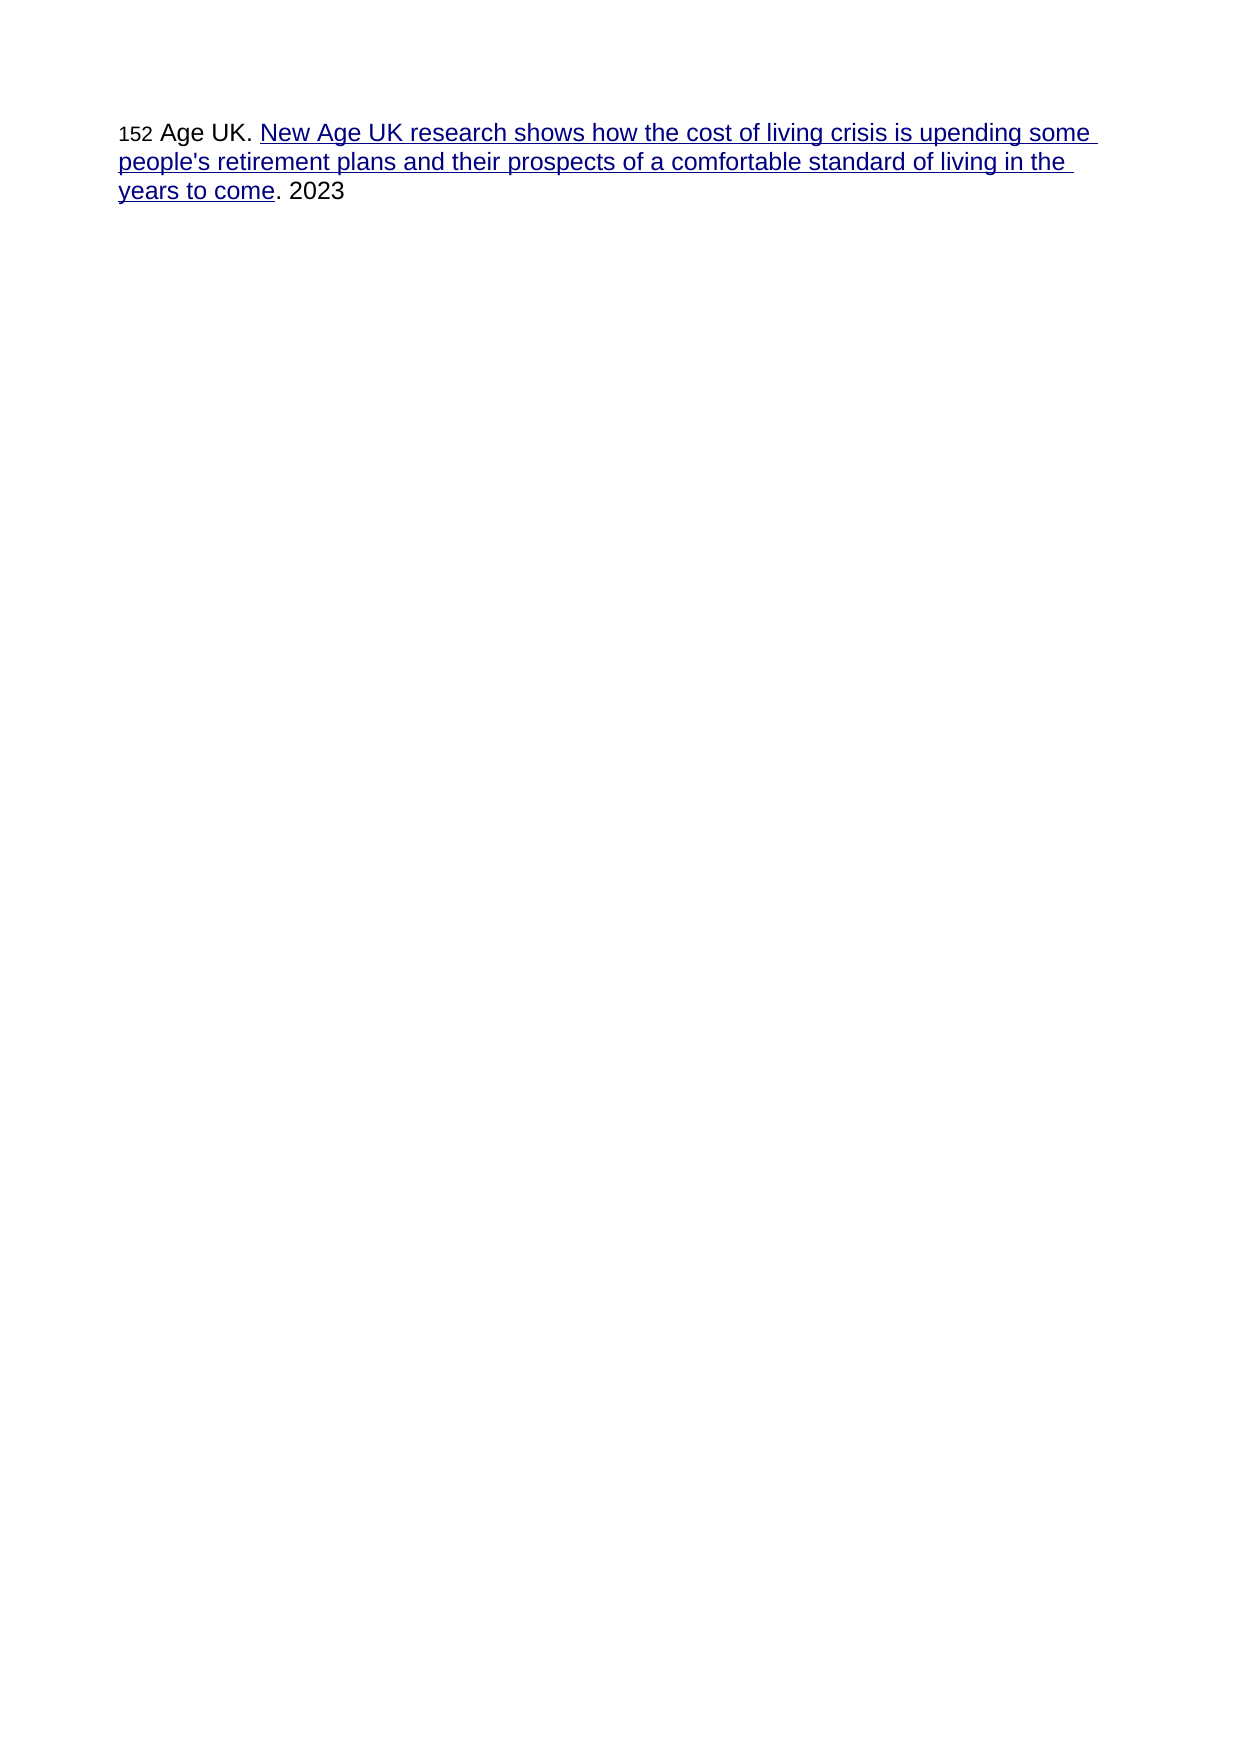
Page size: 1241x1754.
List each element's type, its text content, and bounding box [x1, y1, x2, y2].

text Age UK. New Age UK research shows how the cost of living crisis is upending some people's retirement plans and their prospects of a comfortable standard of living in the years to come. 2023 [118, 118, 1122, 204]
